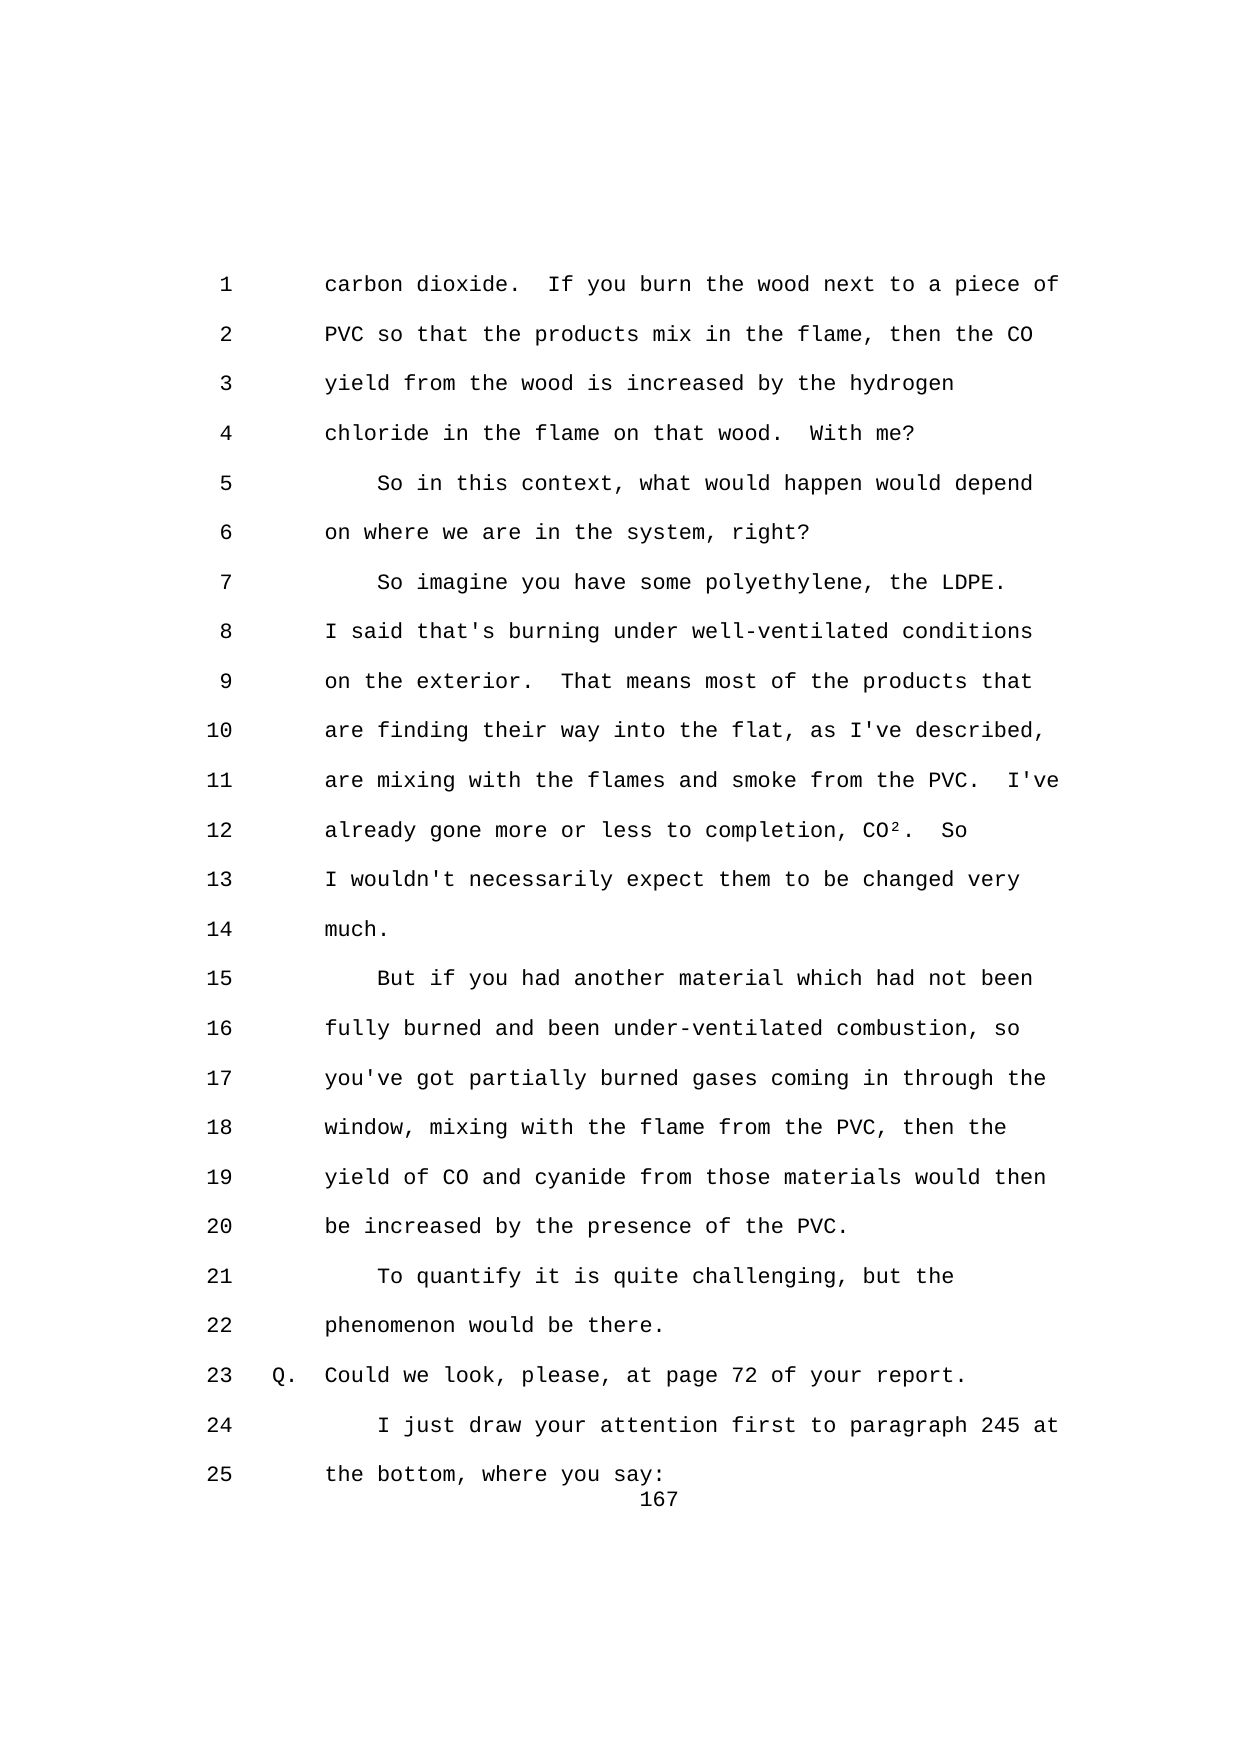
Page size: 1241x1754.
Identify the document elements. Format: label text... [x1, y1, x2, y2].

text 4 chloride in the flame on that wood. With me? [75, 422, 1165, 447]
text 25 the bottom, where you say: [75, 1463, 1165, 1488]
text 20 be increased by the presence of the PVC. [75, 1215, 1165, 1240]
text 6 on where we are in the system, right? [75, 521, 1165, 546]
text 13 I wouldn't necessarily expect them to be changed very [75, 868, 1165, 893]
text 2 PVC so that the products mix in the flame, then the CO [75, 323, 1165, 348]
text 11 are mixing with the flames and smoke from the PVC. I've [75, 769, 1165, 794]
text 3 yield from the wood is increased by the hydrogen [75, 372, 1165, 397]
text 5 So in this context, what would happen would depend [75, 472, 1165, 496]
text 22 phenomenon would be there. [75, 1314, 1165, 1339]
text 1 carbon dioxide. If you burn the wood next to a piece of [75, 273, 1165, 298]
text 19 yield of CO and cyanide from those materials would then [75, 1166, 1165, 1191]
text 15 But if you had another material which had not been [75, 967, 1165, 992]
text 23 Q. Could we look, please, at page 72 of your report. [75, 1364, 1165, 1389]
text 14 much. [75, 918, 1165, 943]
text 9 on the exterior. That means most of the products that [75, 670, 1165, 695]
text 167 [75, 1488, 1165, 1513]
text 16 fully burned and been under-ventilated combustion, so [75, 1017, 1165, 1042]
text 24 I just draw your attention first to paragraph 245 at [75, 1414, 1165, 1438]
text 8 I said that's burning under well-ventilated conditions [75, 620, 1165, 645]
text 7 So imagine you have some polyethylene, the LDPE. [75, 571, 1165, 596]
text 17 you've got partially burned gases coming in through the [75, 1067, 1165, 1091]
text 12 already gone more or less to completion, CO². So [75, 819, 1165, 843]
text 18 window, mixing with the flame from the PVC, then the [75, 1116, 1165, 1141]
text 21 To quantify it is quite challenging, but the [75, 1265, 1165, 1290]
text 10 are finding their way into the flat, as I've described, [75, 719, 1165, 744]
